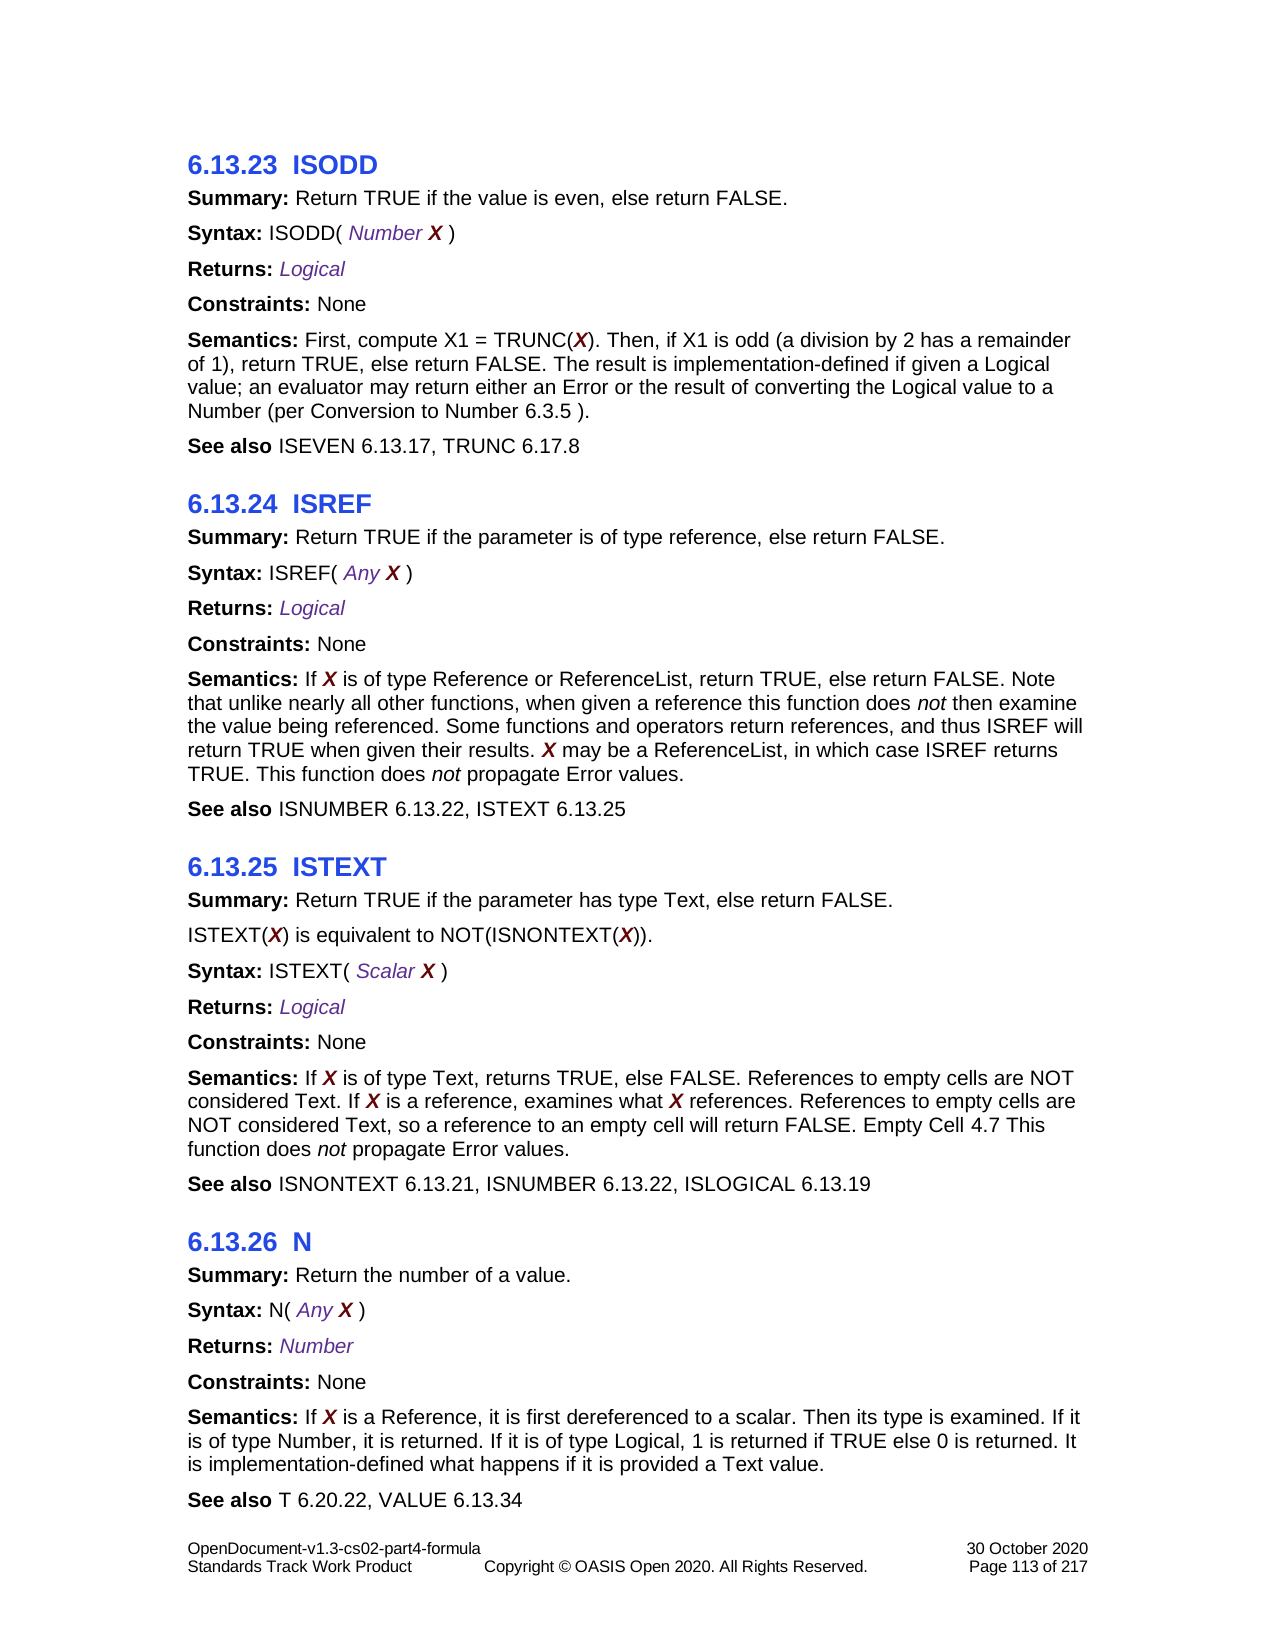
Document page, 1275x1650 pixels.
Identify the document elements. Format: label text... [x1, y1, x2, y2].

text Returns: Logical [187, 257, 1088, 281]
subtitle N [187, 1227, 1088, 1257]
text Summary: Return TRUE if the parameter is of type reference, else return FALSE. [187, 525, 1088, 549]
text See also ISNUMBER 6.13.22, ISTEXT 6.13.25 [187, 798, 1088, 821]
text Returns: Logical [187, 995, 1088, 1019]
text Constraints: None [187, 1031, 1088, 1054]
text Summary: Return the number of a value. [187, 1263, 1088, 1287]
text Syntax: ISODD( Number X ) [187, 222, 1088, 245]
text Semantics: First, compute X1 = TRUNC(X). Then, if X1 is odd (a division by 2 has a remainder of 1), return TRUE, else return FALSE. The result is implementation-defined if given a Logical value; an evaluator may return either an Error or the result of converting the Logical value to a Number (per Conversion to Number 6.3.5 ). [187, 328, 1088, 423]
text See also T 6.20.22, VALUE 6.13.34 [187, 1488, 1088, 1512]
text ISTEXT(X) is equivalent to NOT(ISNONTEXT(X)). [187, 924, 1088, 947]
text Returns: Number [187, 1334, 1088, 1358]
text Syntax: ISREF( Any X ) [187, 561, 1088, 584]
text See also ISNONTEXT 6.13.21, ISNUMBER 6.13.22, ISLOGICAL 6.13.19 [187, 1173, 1088, 1196]
text Summary: Return TRUE if the value is even, else return FALSE. [187, 186, 1088, 209]
text See also ISEVEN 6.13.17, TRUNC 6.17.8 [187, 435, 1088, 458]
subtitle ISTEXT [187, 852, 1088, 882]
text Constraints: None [187, 632, 1088, 656]
text Summary: Return TRUE if the parameter has type Text, else return FALSE. [187, 888, 1088, 912]
subtitle ISODD [187, 150, 1088, 180]
text Syntax: ISTEXT( Scalar X ) [187, 959, 1088, 983]
text Syntax: N( Any X ) [187, 1299, 1088, 1322]
text Constraints: None [187, 293, 1088, 316]
text Constraints: None [187, 1370, 1088, 1394]
text Semantics: If X is a Reference, it is first dereferenced to a scalar. Then its type is examined. If it is of type Number, it is returned. If it is of type Logical, 1 is returned if TRUE else 0 is returned. It is implementation-defined what happens if it is provided a Text value. [187, 1406, 1088, 1476]
text Semantics: If X is of type Text, returns TRUE, else FALSE. References to empty cells are NOT considered Text. If X is a reference, examines what X references. References to empty cells are NOT considered Text, so a reference to an empty cell will return FALSE. Empty Cell 4.7 This function does not propagate Error values. [187, 1066, 1088, 1161]
text Returns: Logical [187, 597, 1088, 620]
subtitle ISREF [187, 489, 1088, 519]
text Semantics: If X is of type Reference or ReferenceList, return TRUE, else return FALSE. Note that unlike nearly all other functions, when given a reference this function does not then examine the value being referenced. Some functions and operators return references, and thus ISREF will return TRUE when given their results. X may be a ReferenceList, in which case ISREF returns TRUE. This function does not propagate Error values. [187, 668, 1088, 786]
